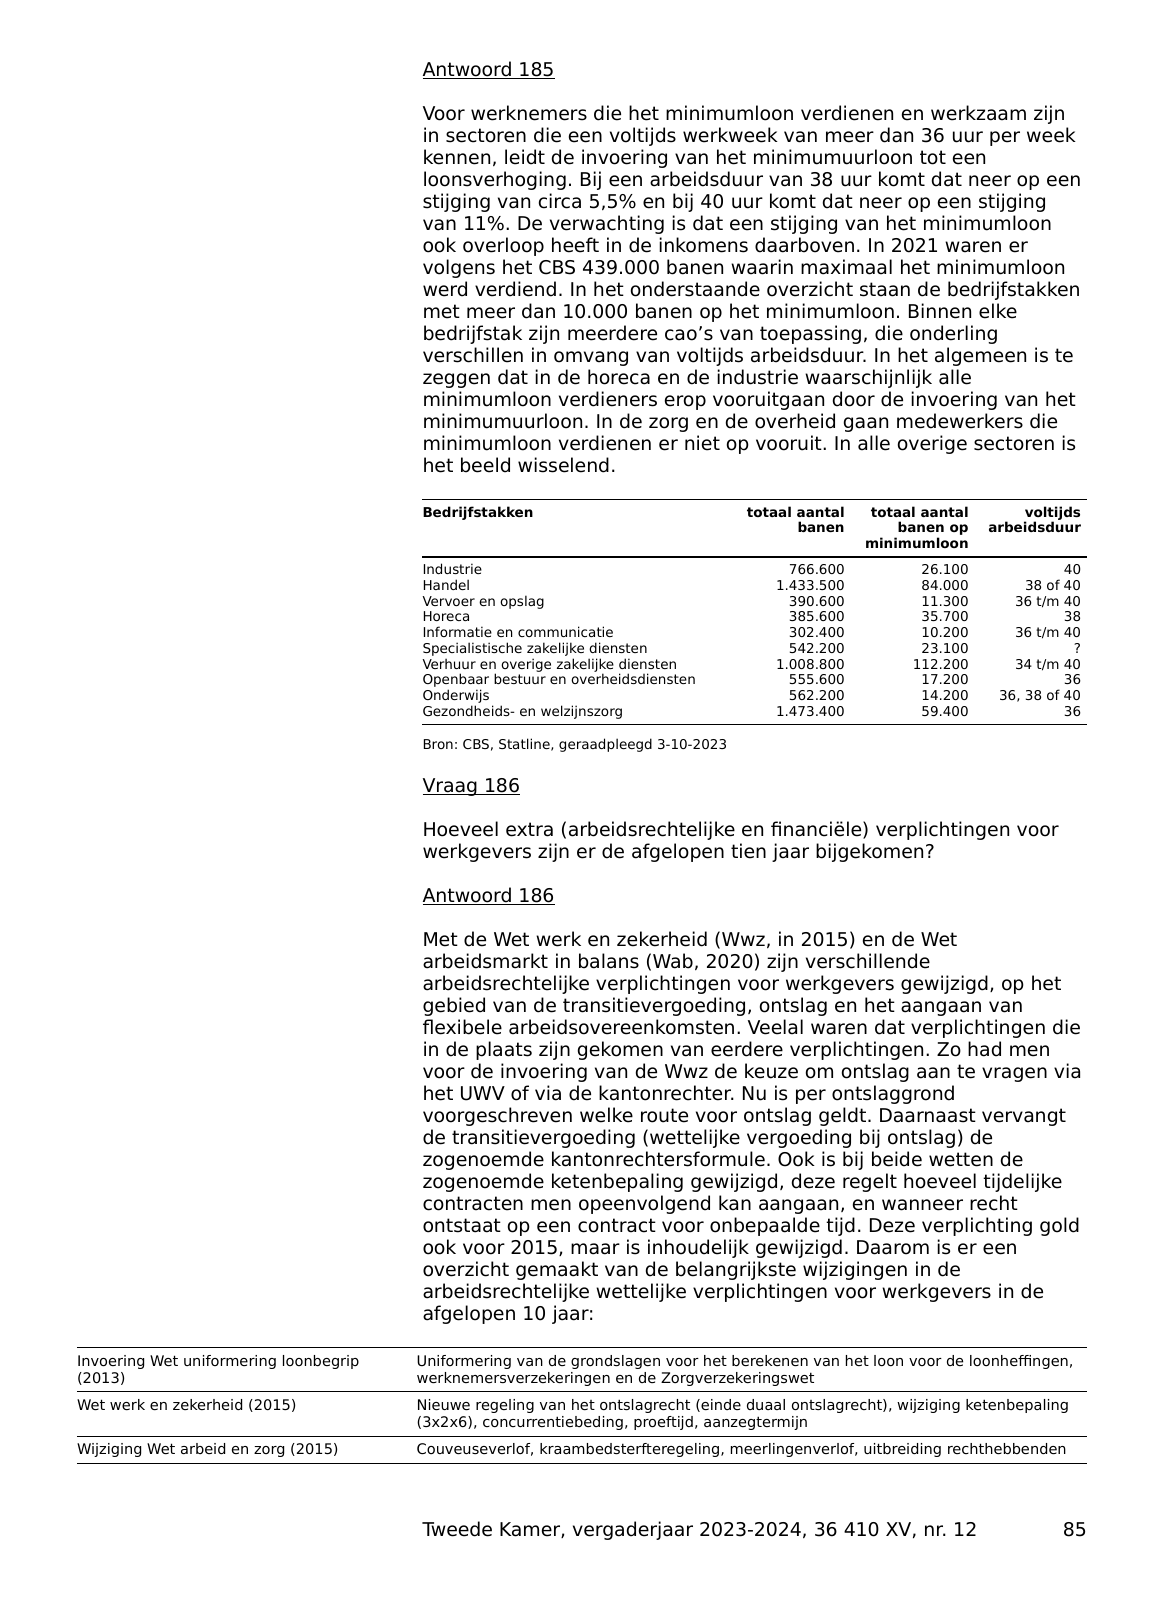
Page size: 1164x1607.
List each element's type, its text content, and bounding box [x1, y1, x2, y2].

text Voor werknemers die het minimumloon verdienen en werkzaam zijn in sectoren die een voltijds werkweek van meer dan 36 uur per week kennen, leidt de invoering van het minimumuurloon tot een loonsverhoging. Bij een arbeidsduur van 38 uur komt dat neer op een stijging van circa 5,5% en bij 40 uur komt dat neer op een stijging van 11%. De verwachting is dat een stijging van het minimumloon ook overloop heeft in de inkomens daarboven. In 2021 waren er volgens het CBS 439.000 banen waarin maximaal het minimumloon werd verdiend. In het onderstaande overzicht staan de bedrijfstakken met meer dan 10.000 banen op het minimumloon. Binnen elke bedrijfstak zijn meerdere cao’s van toepassing, die onderling verschillen in omvang van voltijds arbeidsduur. In het algemeen is te zeggen dat in de horeca en de industrie waarschijnlijk alle minimumloon verdieners erop vooruitgaan door de invoering van het minimumuurloon. In de zorg en de overheid gaan medewerkers die minimumloon verdienen er niet op vooruit. In alle overige sectoren is het beeld wisselend. [422, 103, 1087, 477]
table_cell 302.400 [726, 625, 850, 641]
table_cell 26.100 [850, 558, 974, 578]
table_cell Vervoer en opslag [422, 594, 726, 609]
table_cell 84.000 [850, 578, 974, 593]
table_cell Onderwijs [422, 688, 726, 704]
table_cell Nieuwe regeling van het ontslagrecht (einde duaal ontslagrecht), wijziging ketenbepaling (3x2x6), concurrentiebeding, proeftijd, aanzegtermijn [410, 1392, 1087, 1436]
table_cell 112.200 [850, 656, 974, 672]
table_cell Specialistische zakelijke diensten [422, 641, 726, 656]
table_cell Verhuur en overige zakelijke diensten [422, 656, 726, 672]
table_cell 11.300 [850, 594, 974, 609]
table_cell 23.100 [850, 641, 974, 656]
table_cell 766.600 [726, 558, 850, 578]
table_cell 1.008.800 [726, 656, 850, 672]
table_cell 385.600 [726, 609, 850, 625]
table_header Bedrijfstakken [422, 500, 726, 556]
text Hoeveel extra (arbeidsrechtelijke en financiële) verplichtingen voor werkgevers zijn er de afgelopen tien jaar bijgekomen? [422, 819, 1087, 863]
table_cell 34 t/m 40 [974, 656, 1087, 672]
table_header voltijds arbeidsduur [974, 500, 1087, 556]
table_cell Wijziging Wet arbeid en zorg (2015) [77, 1437, 410, 1463]
table_cell Wet werk en zekerheid (2015) [77, 1392, 410, 1436]
subtitle Vraag 186 [422, 775, 1087, 797]
table_cell 1.473.400 [726, 704, 850, 724]
table_cell ? [974, 641, 1087, 656]
table_cell Industrie [422, 558, 726, 578]
table_cell 555.600 [726, 672, 850, 688]
table_cell 14.200 [850, 688, 974, 704]
table_cell 36, 38 of 40 [974, 688, 1087, 704]
table_cell Couveuseverlof, kraambedsterfteregeling, meerlingenverlof, uitbreiding rechthebbenden [410, 1437, 1087, 1463]
table_cell 390.600 [726, 594, 850, 609]
subtitle Antwoord 186 [422, 885, 1087, 907]
table_cell 38 of 40 [974, 578, 1087, 593]
table_cell 59.400 [850, 704, 974, 724]
table_cell 36 t/m 40 [974, 625, 1087, 641]
table_cell 10.200 [850, 625, 974, 641]
table_cell Gezondheids- en welzijnszorg [422, 704, 726, 724]
table_header totaal aantal banen op minimumloon [850, 500, 974, 556]
table_cell Openbaar bestuur en overheidsdiensten [422, 672, 726, 688]
table_cell 542.200 [726, 641, 850, 656]
table_cell Handel [422, 578, 726, 593]
table_cell 35.700 [850, 609, 974, 625]
table_header Uniformering van de grondslagen voor het berekenen van het loon voor de loonheffingen, werknemersverzekeringen en de Zorgverzekeringswet [410, 1348, 1087, 1391]
table_cell Bron: CBS, Statline, geraadpleegd 3-10-2023 [422, 725, 1087, 753]
table_cell 38 [974, 609, 1087, 625]
table_cell 1.433.500 [726, 578, 850, 593]
table_cell 40 [974, 558, 1087, 578]
table_header Invoering Wet uniformering loonbegrip (2013) [77, 1348, 410, 1391]
text Met de Wet werk en zekerheid (Wwz, in 2015) en de Wet arbeidsmarkt in balans (Wab, 2020) zijn verschillende arbeidsrechtelijke verplichtingen voor werkgevers gewijzigd, op het gebied van de transitievergoeding, ontslag en het aangaan van flexibele arbeidsovereenkomsten. Veelal waren dat verplichtingen die in de plaats zijn gekomen van eerdere verplichtingen. Zo had men voor de invoering van de Wwz de keuze om ontslag aan te vragen via het UWV of via de kantonrechter. Nu is per ontslaggrond voorgeschreven welke route voor ontslag geldt. Daarnaast vervangt de transitievergoeding (wettelijke vergoeding bij ontslag) de zogenoemde kantonrechtersformule. Ook is bij beide wetten de zogenoemde ketenbepaling gewijzigd, deze regelt hoeveel tijdelijke contracten men opeenvolgend kan aangaan, en wanneer recht ontstaat op een contract voor onbepaalde tijd. Deze verplichting gold ook voor 2015, maar is inhoudelijk gewijzigd. Daarom is er een overzicht gemaakt van de belangrijkste wijzigingen in de arbeidsrechtelijke wettelijke verplichtingen voor werkgevers in de afgelopen 10 jaar: [422, 929, 1087, 1325]
table_cell 562.200 [726, 688, 850, 704]
table_cell 17.200 [850, 672, 974, 688]
subtitle Antwoord 185 [422, 59, 1087, 81]
table_cell 36 [974, 672, 1087, 688]
table_cell 36 [974, 704, 1087, 724]
table_header totaal aantal banen [726, 500, 850, 556]
table_cell Horeca [422, 609, 726, 625]
table_cell 36 t/m 40 [974, 594, 1087, 609]
table_cell Informatie en communicatie [422, 625, 726, 641]
